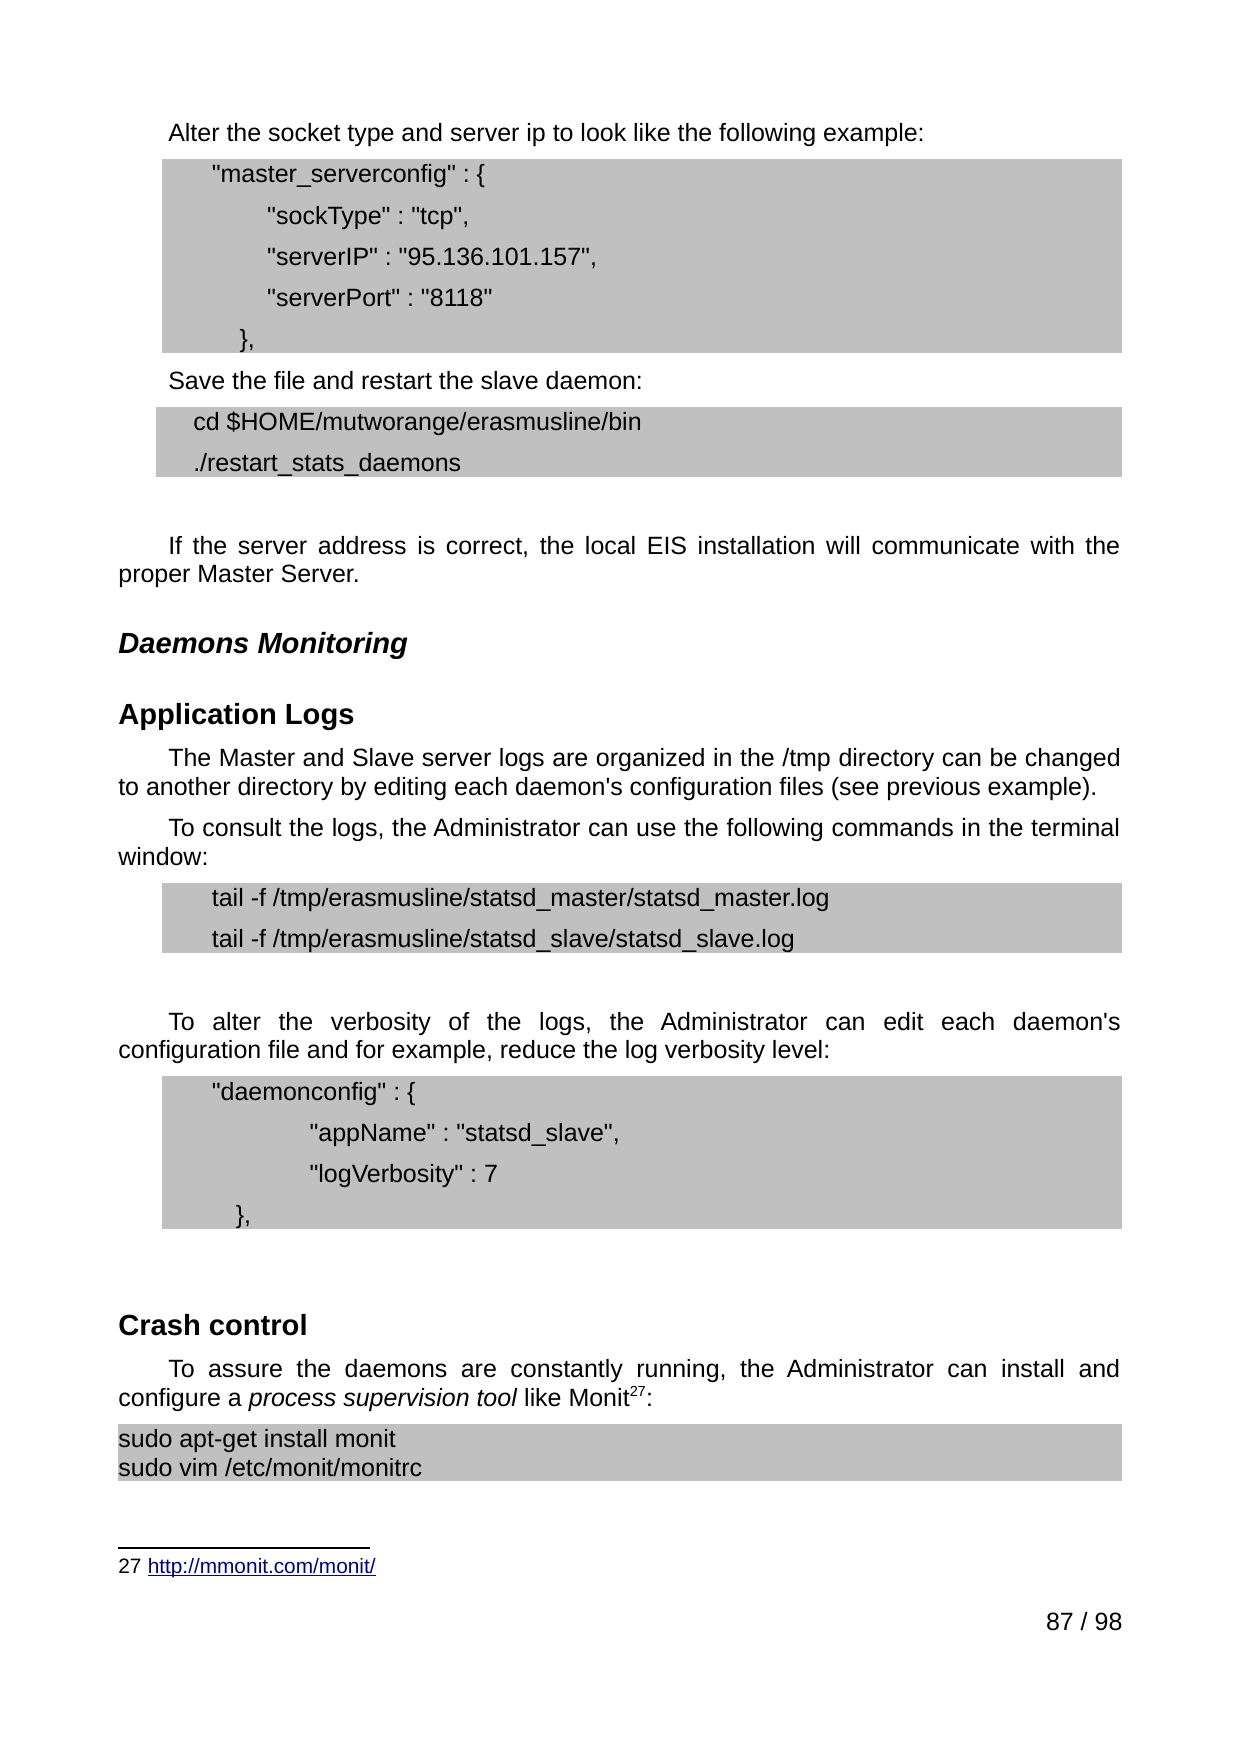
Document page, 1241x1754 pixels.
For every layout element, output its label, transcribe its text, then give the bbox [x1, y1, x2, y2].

text Alter the socket type and server ip to look like the following example: [118, 118, 1122, 147]
subtitle Crash control [118, 1308, 1122, 1341]
text To alter the verbosity of the logs, the Administrator can edit each daemon's configuration file and for example, reduce the log verbosity level: [118, 1006, 1122, 1064]
text http://mmonit.com/monit/ [118, 1554, 1122, 1578]
text If the server address is correct, the local EIS installation will communicate with the proper Master Server. [118, 531, 1122, 588]
text "sockType" : "tcp", [162, 201, 1122, 229]
text To consult the logs, the Administrator can use the following commands in the terminal window: [118, 813, 1122, 870]
text "logVerbosity" : 7 [162, 1159, 1122, 1188]
subtitle Daemons Monitoring [118, 626, 1122, 659]
subtitle Application Logs [118, 697, 1122, 730]
text }, [162, 1200, 1122, 1229]
text "serverPort" : "8118" [162, 283, 1122, 312]
text The Master and Slave server logs are organized in the /tmp directory can be changed to another directory by editing each daemon's configuration files (see previous example). [118, 743, 1122, 800]
text "serverIP" : "95.136.101.157", [162, 242, 1122, 271]
text sudo apt-get install monit [118, 1424, 1122, 1452]
text Save the file and restart the slave daemon: [118, 366, 1122, 394]
text "appName" : "statsd_slave", [162, 1118, 1122, 1146]
text "master_serverconfig" : { [162, 159, 1122, 188]
list cd $HOME/mutworange/erasmusline/bin [156, 407, 1122, 436]
list ./restart_stats_daemons [156, 448, 1122, 477]
text sudo vim /etc/monit/monitrc [118, 1452, 1122, 1481]
text }, [162, 324, 1122, 353]
text "daemonconfig" : { [162, 1076, 1122, 1105]
text tail -f /tmp/erasmusline/statsd_slave/statsd_slave.log [162, 924, 1122, 953]
text To assure the daemons are constantly running, the Administrator can install and configure a process supervision tool like Monit: [118, 1354, 1122, 1411]
text tail -f /tmp/erasmusline/statsd_master/statsd_master.log [162, 883, 1122, 911]
